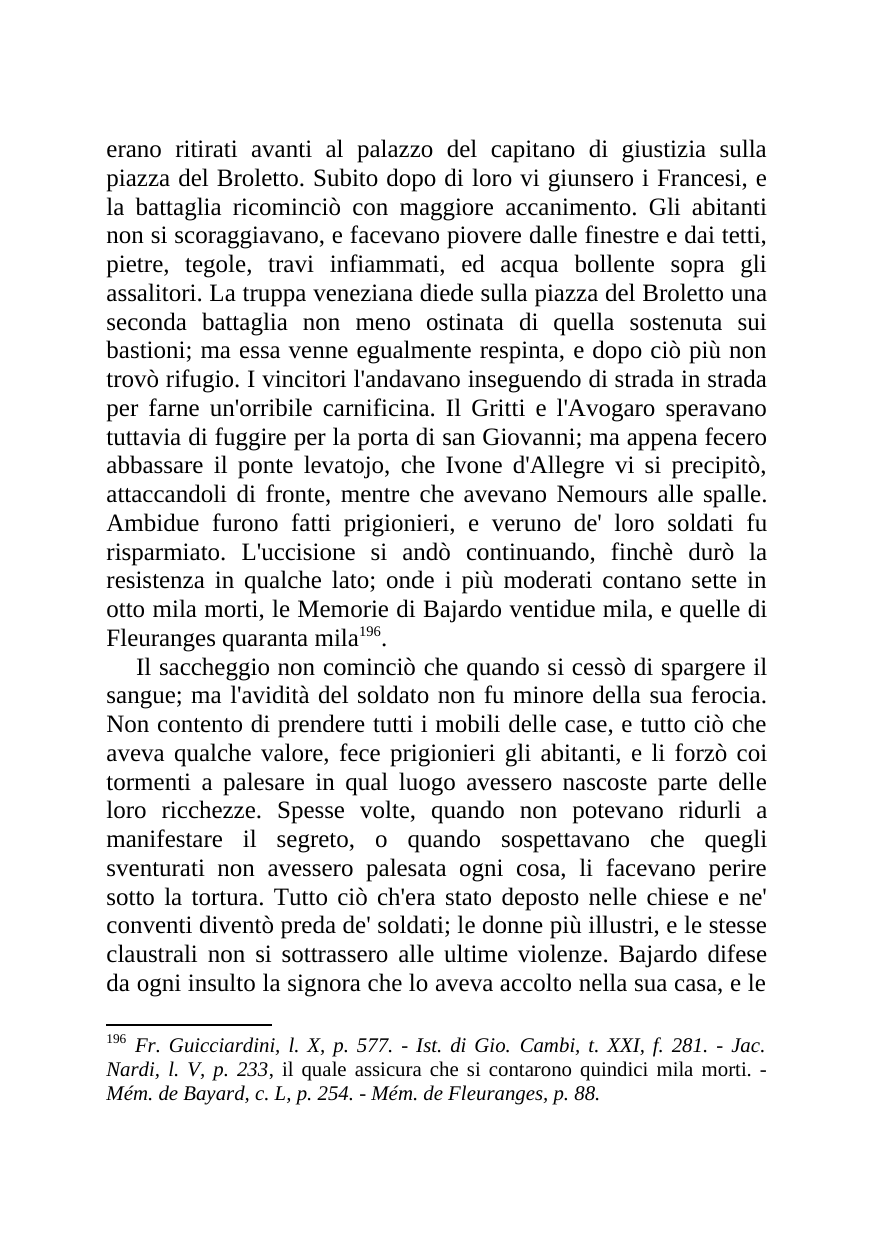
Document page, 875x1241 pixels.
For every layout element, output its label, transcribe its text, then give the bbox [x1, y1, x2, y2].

text Fr. Guicciardini, l. X, p. 577. - Ist. di Gio. Cambi, t. XXI, f. 281. - Jac. Nardi, l. V, p. 233, il quale assicura che si contarono quindici mila morti. - Mém. de Bayard, c. L, p. 254. - Mém. de Fleuranges, p. 88. [106, 1031, 768, 1105]
text erano ritirati avanti al palazzo del capitano di giustizia sulla piazza del Broletto. Subito dopo di loro vi giunsero i Francesi, e la battaglia ricominciò con maggiore accanimento. Gli abitanti non si scoraggiavano, e facevano piovere dalle finestre e dai tetti, pietre, tegole, travi infiammati, ed acqua bollente sopra gli assalitori. La truppa veneziana diede sulla piazza del Broletto una seconda battaglia non meno ostinata di quella sostenuta sui bastioni; ma essa venne egualmente respinta, e dopo ciò più non trovò rifugio. I vincitori l'andavano inseguendo di strada in strada per farne un'orribile carnificina. Il Gritti e l'Avogaro speravano tuttavia di fuggire per la porta di san Giovanni; ma appena fecero abbassare il ponte levatojo, che Ivone d'Allegre vi si precipitò, attaccandoli di fronte, mentre che avevano Nemours alle spalle. Ambidue furono fatti prigionieri, e veruno de' loro soldati fu risparmiato. L'uccisione si andò continuando, finchè durò la resistenza in qualche lato; onde i più moderati contano sette in otto mila morti, le Memorie di Bajardo ventidue mila, e quelle di Fleuranges quaranta mila. [106, 134, 768, 652]
text Il saccheggio non cominciò che quando si cessò di spargere il sangue; ma l'avidità del soldato non fu minore della sua ferocia. Non contento di prendere tutti i mobili delle case, e tutto ciò che aveva qualche valore, fece prigionieri gli abitanti, e li forzò coi tormenti a palesare in qual luogo avessero nascoste parte delle loro ricchezze. Spesse volte, quando non potevano ridurli a manifestare il segreto, o quando sospettavano che quegli sventurati non avessero palesata ogni cosa, li facevano perire sotto la tortura. Tutto ciò ch'era stato deposto nelle chiese e ne' conventi diventò preda de' soldati; le donne più illustri, e le stesse claustrali non si sottrassero alle ultime violenze. Bajardo difese da ogni insulto la signora che lo aveva accolto nella sua casa, e le [106, 652, 768, 997]
